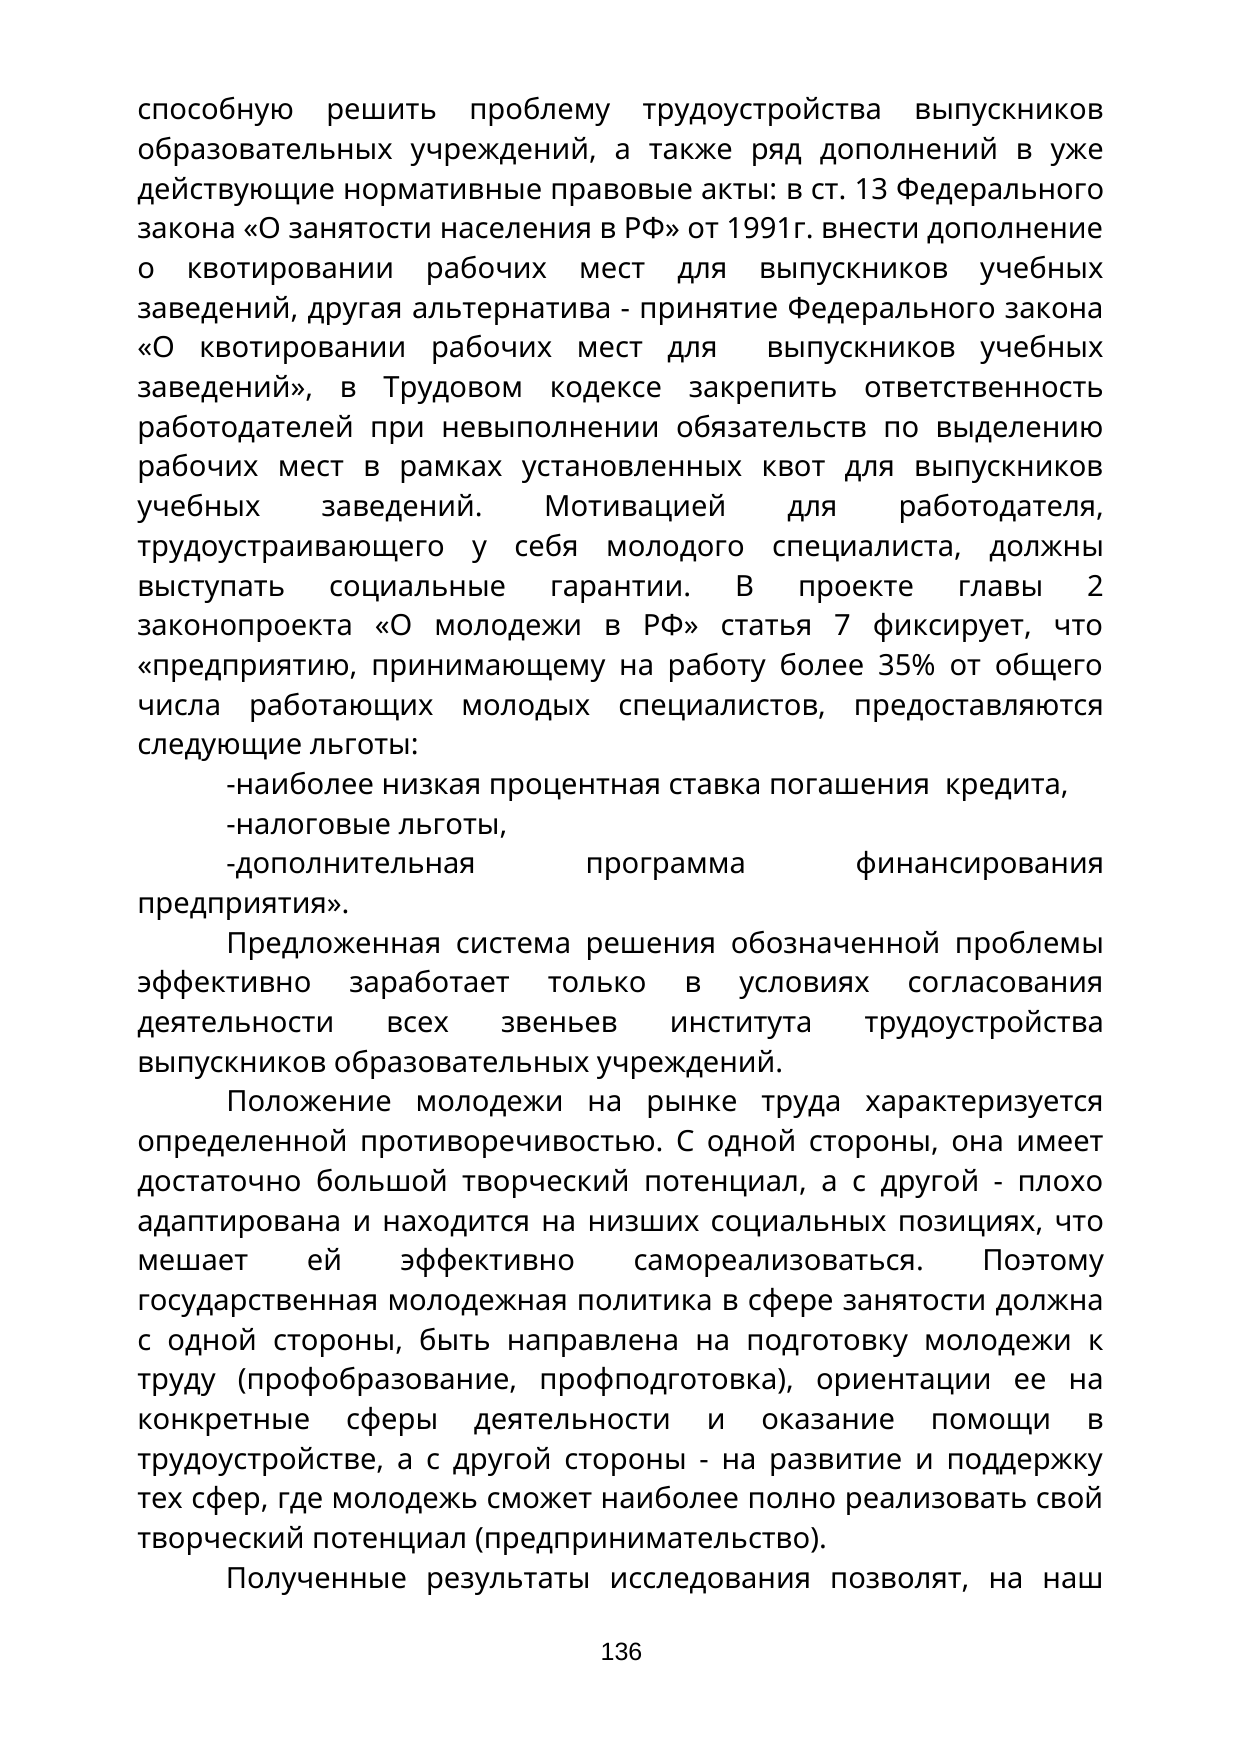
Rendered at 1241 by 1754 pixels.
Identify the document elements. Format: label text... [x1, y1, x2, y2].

text Полученные результаты исследования позволят, на наш [137, 1557, 1104, 1597]
text -наиболее низкая процентная ставка погашения кредита, [137, 763, 1104, 803]
text -налоговые льготы, [137, 803, 1104, 843]
text Предложенная система решения обозначенной проблемы эффективно заработает только в условиях согласования деятельности всех звеньев института трудоустройства выпускников образовательных учреждений. [137, 922, 1104, 1081]
text Положение молодежи на рынке труда характеризуется определенной противоречивостью. С одной стороны, она имеет достаточно большой творческий потенциал, а с другой - плохо адаптирована и находится на низших социальных позициях, что мешает ей эффективно самореализоваться. Поэтому государственная молодежная политика в сфере занятости должна с одной стороны, быть направлена на подготовку молодежи к труду (профобразование, профподготовка), ориентации ее на конкретные сферы деятельности и оказание помощи в трудоустройстве, а с другой стороны - на развитие и поддержку тех сфер, где молодежь сможет наиболее полно реализовать свой творческий потенциал (предпринимательство). [137, 1081, 1104, 1557]
text -дополнительная программа финансирования предприятия». [137, 843, 1104, 922]
text способную решить проблему трудоустройства выпускников образовательных учреждений, а также ряд дополнений в уже действующие нормативные правовые акты: в ст. 13 Федерального закона «О занятости населения в РФ» от 1991г. внести дополнение о квотировании рабочих мест для выпускников учебных заведений, другая альтернатива - принятие Федерального закона «О квотировании рабочих мест для выпускников учебных заведений», в Трудовом кодексе закрепить ответственность работодателей при невыполнении обязательств по выделению рабочих мест в рамках установленных квот для выпускников учебных заведений. Мотивацией для работодателя, трудоустраивающего у себя молодого специалиста, должны выступать социальные гарантии. В проекте главы 2 законопроекта «О молодежи в РФ» статья 7 фиксирует, что «предприятию, принимающему на работу более 35% от общего числа работающих молодых специалистов, предоставляются следующие льготы: [137, 88, 1104, 763]
